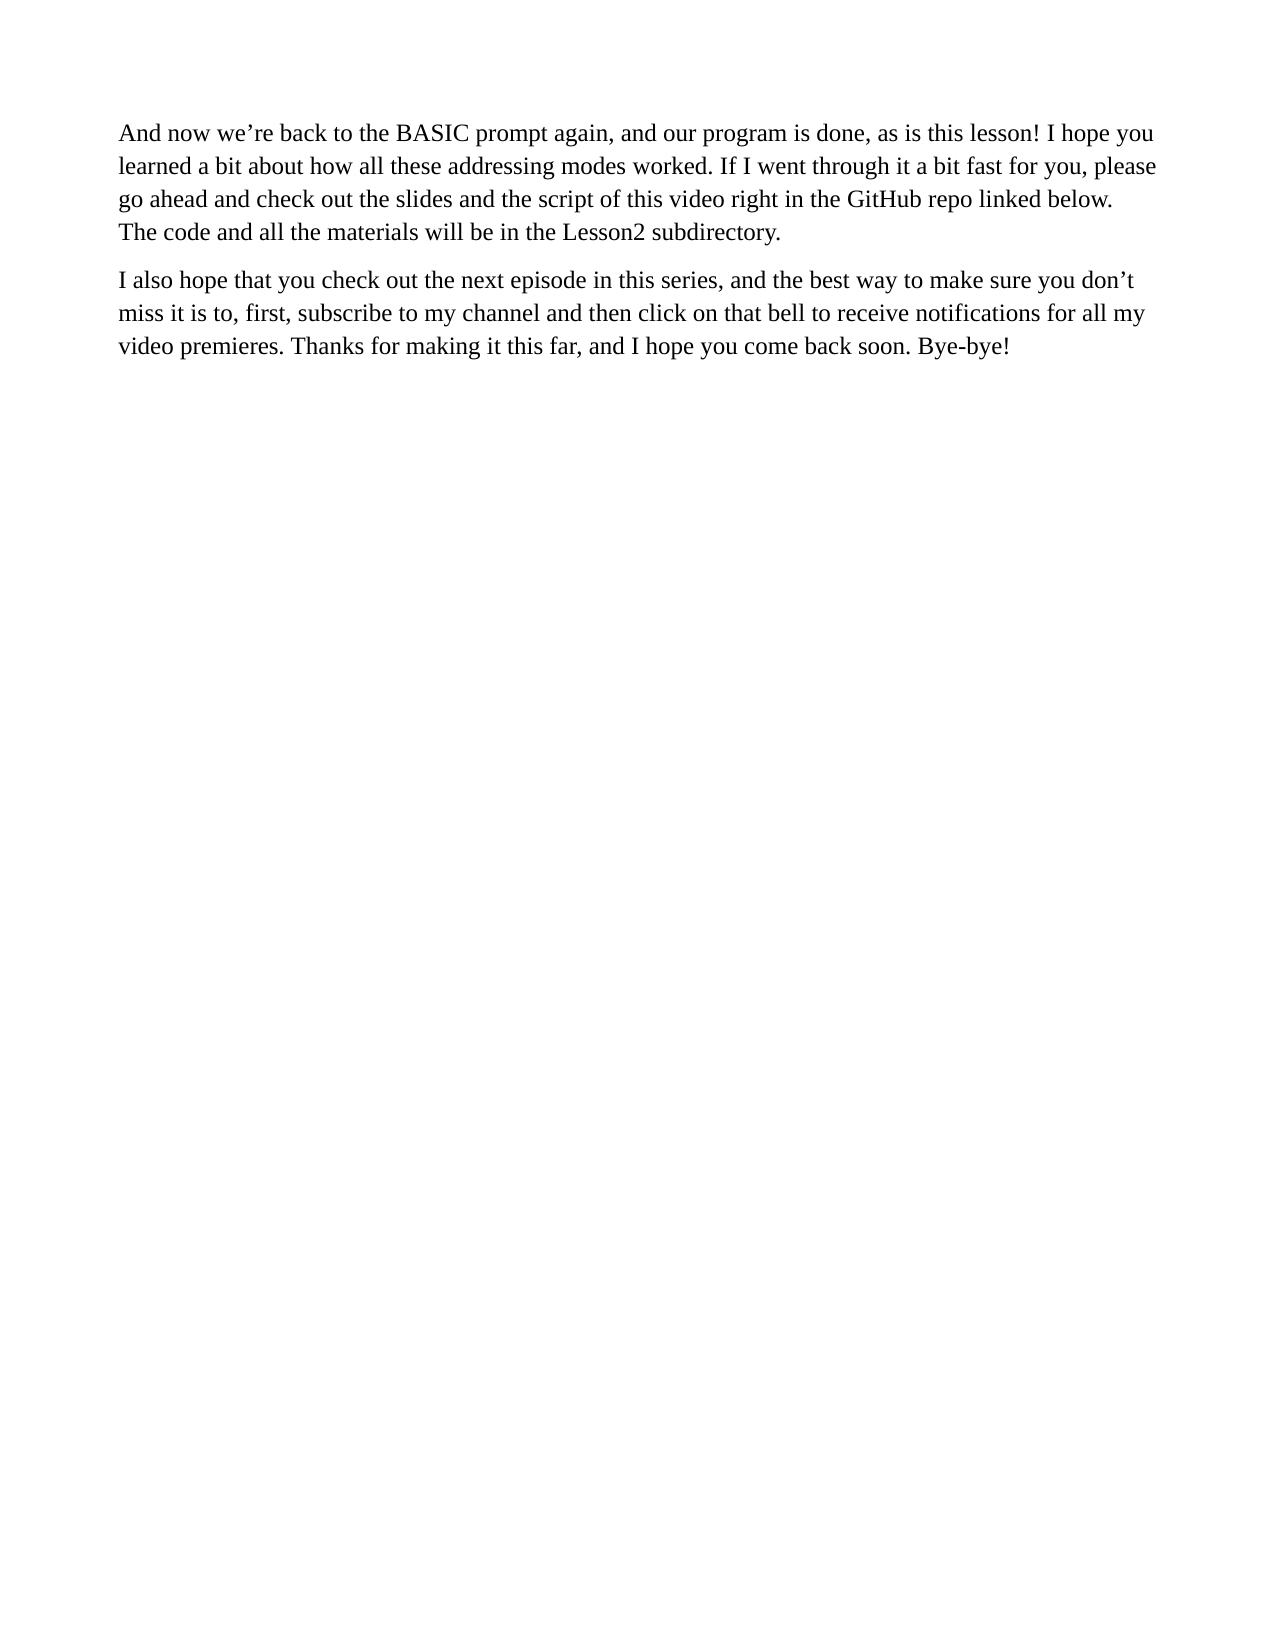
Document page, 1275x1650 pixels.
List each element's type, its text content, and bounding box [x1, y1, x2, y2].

text And now we’re back to the BASIC prompt again, and our program is done, as is this lesson! I hope you learned a bit about how all these addressing modes worked. If I went through it a bit fast for you, please go ahead and check out the slides and the script of this video right in the GitHub repo linked below. The code and all the materials will be in the Lesson2 subdirectory. [118, 118, 1157, 246]
text I also hope that you check out the next episode in this series, and the best way to make sure you don’t miss it is to, first, subscribe to my channel and then click on that bell to receive notifications for all my video premieres. Thanks for making it this far, and I hope you come back soon. Bye-bye! [118, 265, 1157, 359]
